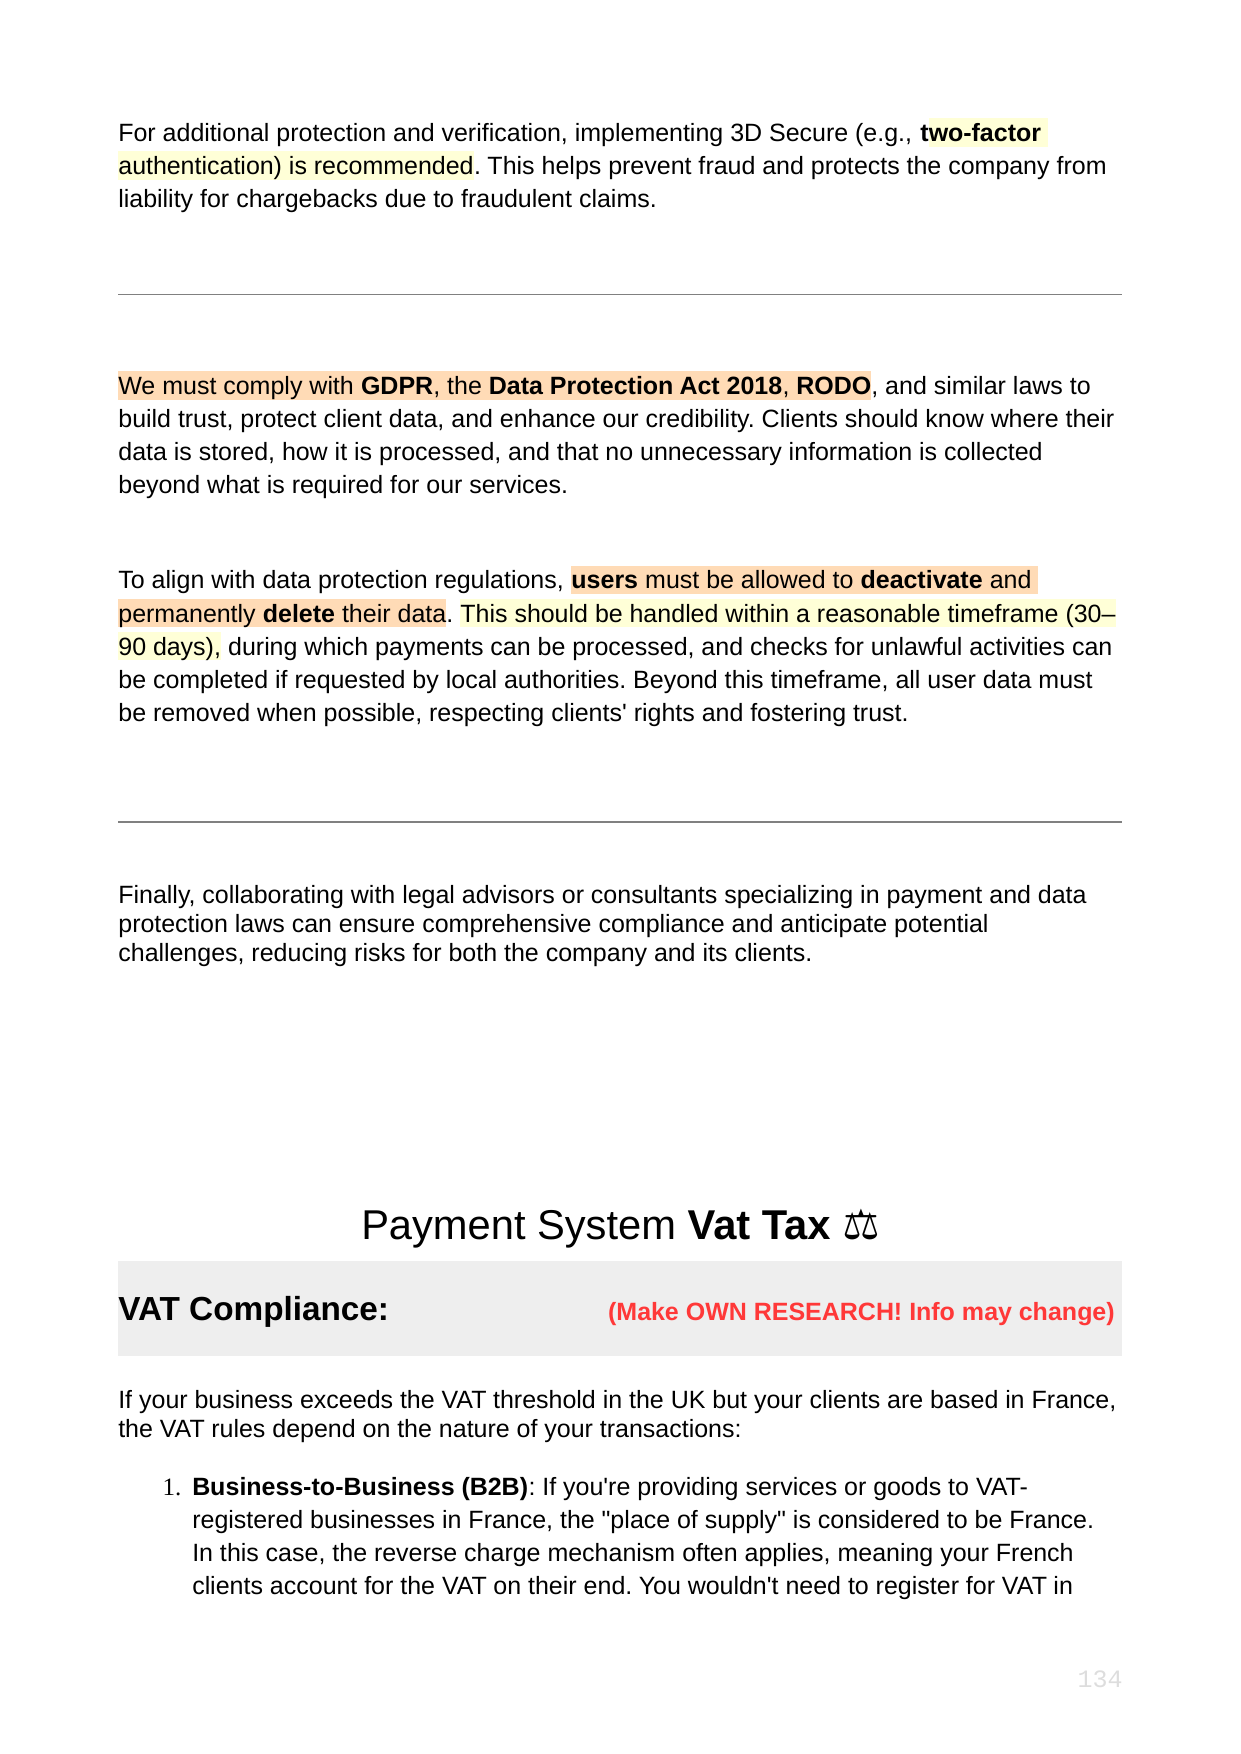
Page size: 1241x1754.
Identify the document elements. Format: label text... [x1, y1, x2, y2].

text To align with data protection regulations, users must be allowed to deactivate and permanently delete their data. This should be handled within a reasonable timeframe (30–90 days), during which payments can be processed, and checks for unlawful activities can be completed if requested by local authorities. Beyond this timeframe, all user data must be removed when possible, respecting clients' rights and fostering trust. [118, 566, 1122, 726]
text Finally, collaborating with legal advisors or consultants specializing in payment and data protection laws can ensure comprehensive compliance and anticipate potential challenges, reducing risks for both the company and its clients. [118, 880, 1122, 966]
text VAT Compliance: (Make OWN RESEARCH! Info may change) [118, 1261, 1122, 1356]
text We must comply with GDPR, the Data Protection Act 2018, RODO, and similar laws to build trust, protect client data, and enhance our credibility. Clients should know where their data is stored, how it is processed, and that no unnecessary information is collected beyond what is required for our services. [118, 371, 1122, 499]
list Business-to-Business (B2B): If you're providing services or goods to VAT-registered businesses in France, the "place of supply" is considered to be France. In this case, the reverse charge mechanism often applies, meaning your French clients account for the VAT on their end. You wouldn't need to register for VAT in [162, 1471, 1122, 1599]
text For additional protection and verification, implementing 3D Secure (e.g., two-factor authentication) is recommended. This helps prevent fraud and protects the company from liability for chargebacks due to fraudulent claims. [118, 118, 1122, 213]
text If your business exceeds the VAT threshold in the UK but your clients are based in France, the VAT rules depend on the nature of your transactions: [118, 1385, 1122, 1443]
subtitle Payment System Vat Tax ⚖️ [118, 1200, 1122, 1248]
